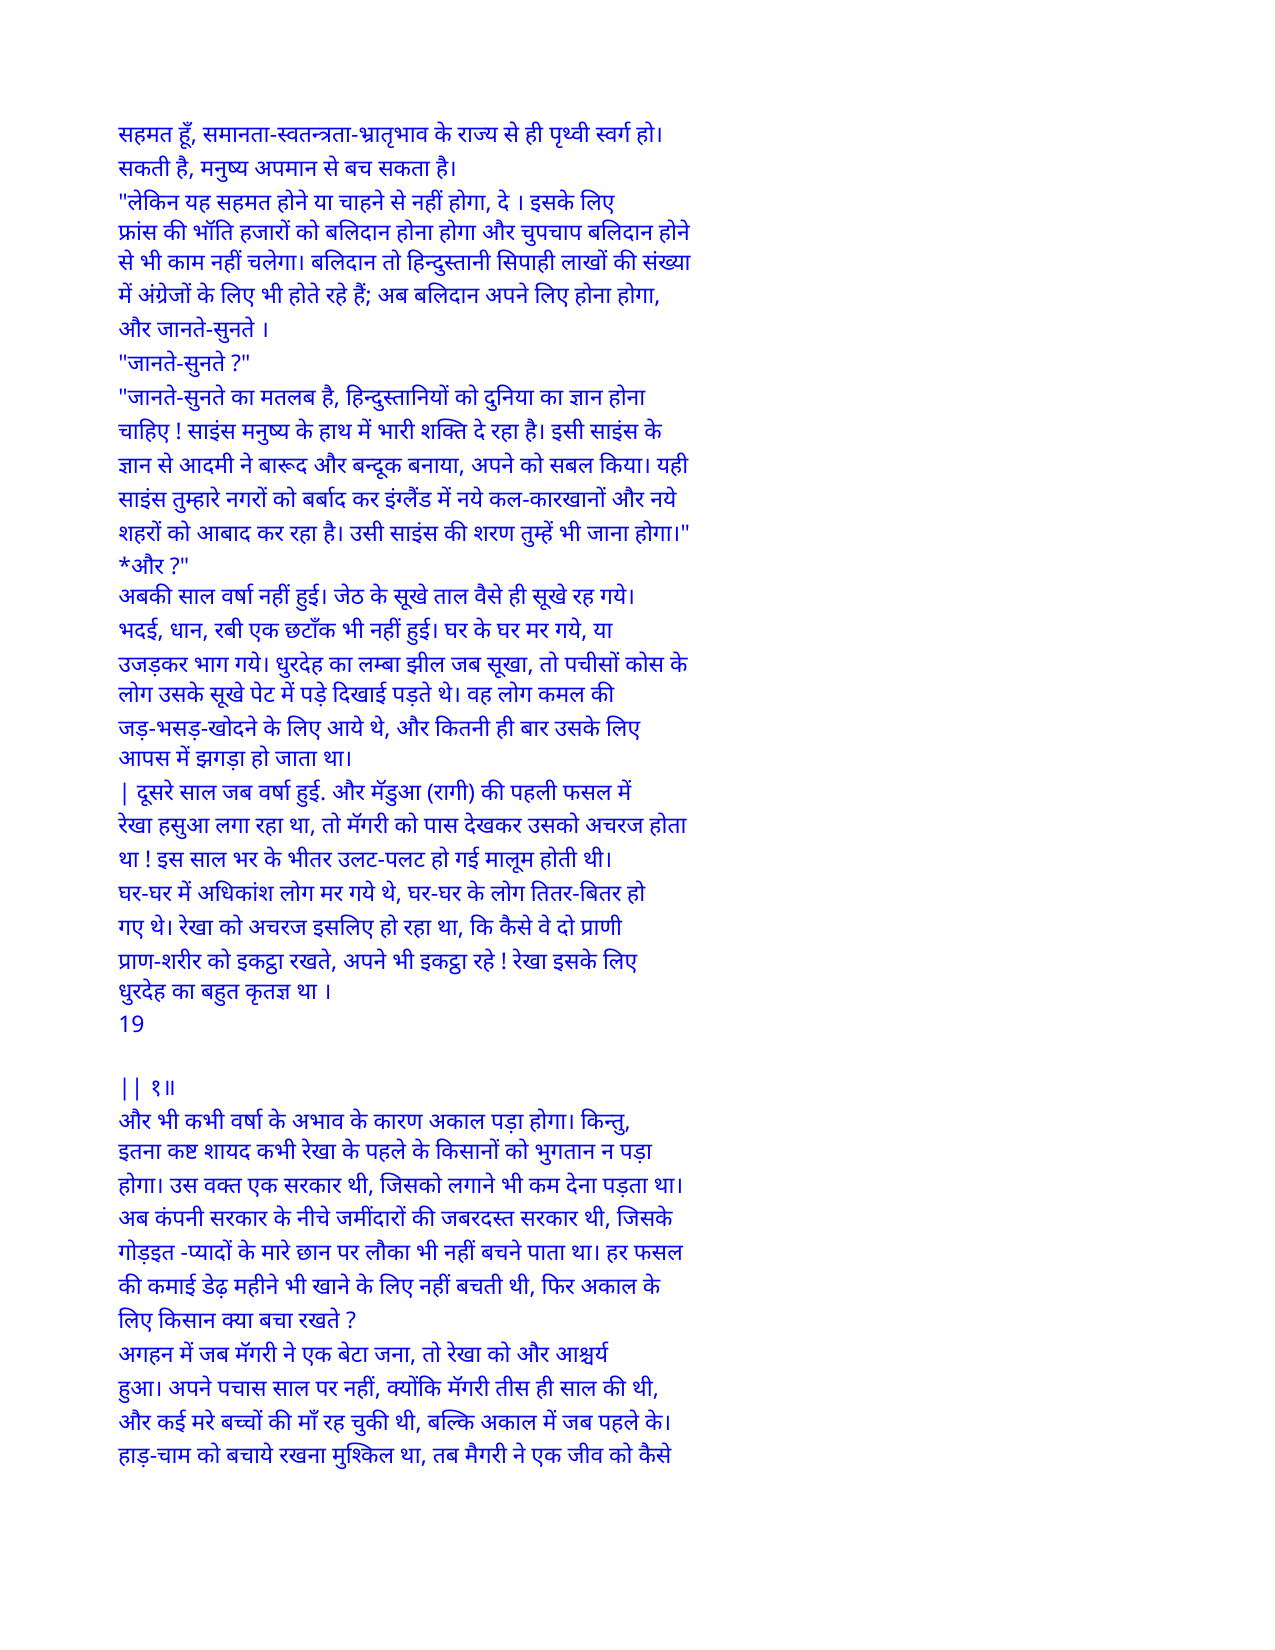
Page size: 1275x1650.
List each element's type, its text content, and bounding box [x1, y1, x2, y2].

text || १॥ [118, 1071, 1157, 1105]
text प्राण-शरीर को इकट्ठा रखते, अपने भी इकट्ठा रहे ! रेखा इसके लिए [118, 945, 1157, 978]
text की कमाई डेढ़ महीने भी खाने के लिए नहीं बचती थी, फिर अकाल के [118, 1270, 1157, 1304]
text होगा। उस वक्त एक सरकार थी, जिसको लगाने भी कम देना पड़ता था। [118, 1168, 1157, 1202]
text सकती है, मनुष्य अपमान से बच सकता है। [118, 152, 1157, 186]
text शहरों को आबाद कर रहा है। उसी साइंस की शरण तुम्हें भी जाना होगा।" [118, 516, 1157, 550]
text साइंस तुम्हारे नगरों को बर्बाद कर इंग्लैंड में नये कल-कारखानों और नये [118, 483, 1157, 516]
text अबकी साल वर्षा नहीं हुई। जेठ के सूखे ताल वैसे ही सूखे रह गये। [118, 584, 1157, 614]
text में अंग्रेजों के लिए भी होते रहे हैं; अब बलिदान अपने लिए होना होगा, [118, 279, 1157, 313]
text "लेकिन यह सहमत होने या चाहने से नहीं होगा, दे । इसके लिए [118, 186, 1157, 220]
text आपस में झगड़ा हो जाता था। [118, 746, 1157, 775]
text और भी कभी वर्षा के अभाव के कारण अकाल पड़ा होगा। किन्तु, [118, 1105, 1157, 1139]
text था ! इस साल भर के भीतर उलट-पलट हो गई मालूम होती थी। [118, 843, 1157, 877]
text और कई मरे बच्चों की माँ रह चुकी थी, बल्कि अकाल में जब पहले के। [118, 1406, 1157, 1439]
text धुरदेह का बहुत कृतज्ञ था । [118, 978, 1157, 1008]
text | दूसरे साल जब वर्षा हुई. और मॅडुआ (रागी) की पहली फसल में [118, 775, 1157, 809]
text से भी काम नहीं चलेगा। बलिदान तो हिन्दुस्तानी सिपाही लाखों की संख्या [118, 249, 1157, 279]
text अगहन में जब मॅगरी ने एक बेटा जना, तो रेखा को और आश्चर्य [118, 1338, 1157, 1372]
text जड़-भसड़-खोदने के लिए आये थे, और कितनी ही बार उसके लिए [118, 712, 1157, 746]
text *और ?" [118, 550, 1157, 584]
text उजड़कर भाग गये। धुरदेह का लम्बा झील जब सूखा, तो पचीसों कोस के [118, 648, 1157, 682]
text 19 [118, 1008, 1157, 1040]
text गए थे। रेखा को अचरज इसलिए हो रहा था, कि कैसे वे दो प्राणी [118, 911, 1157, 945]
text हुआ। अपने पचास साल पर नहीं, क्योंकि मॅगरी तीस ही साल की थी, [118, 1372, 1157, 1406]
text ज्ञान से आदमी ने बारूद और बन्दूक बनाया, अपने को सबल किया। यही [118, 449, 1157, 483]
text रेखा हसुआ लगा रहा था, तो मॅगरी को पास देखकर उसको अचरज होता [118, 809, 1157, 843]
text चाहिए ! साइंस मनुष्य के हाथ में भारी शक्ति दे रहा है। इसी साइंस के [118, 415, 1157, 449]
text इतना कष्ट शायद कभी रेखा के पहले के किसानों को भुगतान न पड़ा [118, 1139, 1157, 1168]
text घर-घर में अधिकांश लोग मर गये थे, घर-घर के लोग तितर-बितर हो [118, 877, 1157, 911]
text फ्रांस की भॉति हजारों को बलिदान होना होगा और चुपचाप बलिदान होने [118, 220, 1157, 249]
text लिए किसान क्या बचा रखते ? [118, 1304, 1157, 1338]
text और जानते-सुनते । [118, 313, 1157, 347]
text "जानते-सुनते का मतलब है, हिन्दुस्तानियों को दुनिया का ज्ञान होना [118, 381, 1157, 415]
text भदई, धान, रबी एक छटाँक भी नहीं हुई। घर के घर मर गये, या [118, 614, 1157, 648]
text गोड़इत -प्यादों के मारे छान पर लौका भी नहीं बचने पाता था। हर फसल [118, 1236, 1157, 1270]
text हाड़-चाम को बचाये रखना मुश्किल था, तब मैगरी ने एक जीव को कैसे [118, 1439, 1157, 1473]
text "जानते-सुनते ?" [118, 347, 1157, 381]
text अब कंपनी सरकार के नीचे जमींदारों की जबरदस्त सरकार थी, जिसके [118, 1202, 1157, 1236]
text लोग उसके सूखे पेट में पड़े दिखाई पड़ते थे। वह लोग कमल की [118, 682, 1157, 712]
text सहमत हूँ, समानता-स्वतन्त्रता-भ्रातृभाव के राज्य से ही पृथ्वी स्वर्ग हो। [118, 118, 1157, 152]
